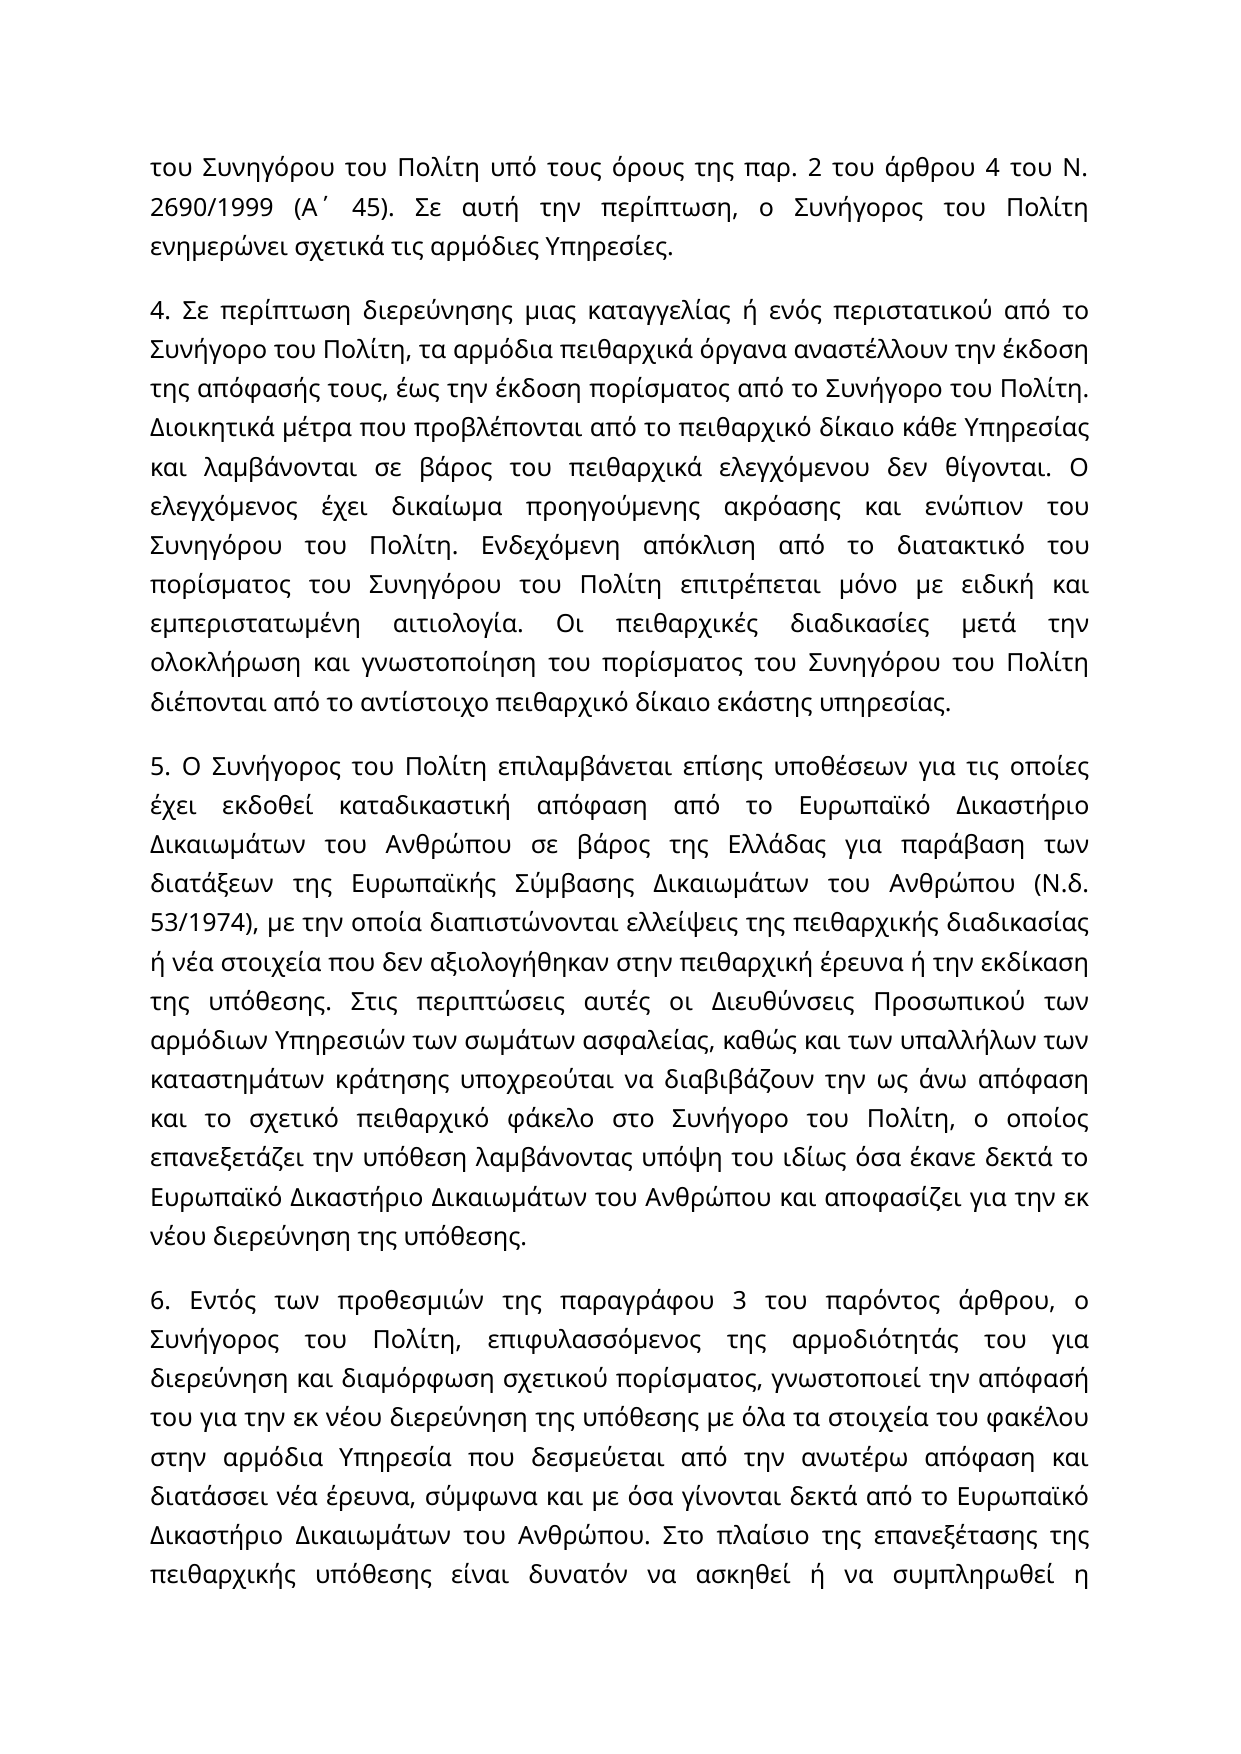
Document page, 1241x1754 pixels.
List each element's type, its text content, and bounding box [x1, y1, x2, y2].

text 4. Σε περίπτωση διερεύνησης μιας καταγγελίας ή ενός περιστατικού από το Συνήγορο του Πολίτη, τα αρμόδια πειθαρχικά όργανα αναστέλλουν την έκδοση της απόφασής τους, έως την έκδοση πορίσματος από το Συνήγορο του Πολίτη. Διοικητικά μέτρα που προβλέπονται από το πειθαρχικό δίκαιο κάθε Υπηρεσίας και λαμβάνονται σε βάρος του πειθαρχικά ελεγχόμενου δεν θίγονται. Ο ελεγχόμενος έχει δικαίωμα προηγούμενης ακρόασης και ενώπιον του Συνηγόρου του Πολίτη. Ενδεχόμενη απόκλιση από το διατακτικό του πορίσματος του Συνηγόρου του Πολίτη επιτρέπεται μόνο με ειδική και εμπεριστατωμένη αιτιολογία. Οι πειθαρχικές διαδικασίες μετά την ολοκλήρωση και γνωστοποίηση του πορίσματος του Συνηγόρου του Πολίτη διέπονται από το αντίστοιχο πειθαρχικό δίκαιο εκάστης υπηρεσίας. [150, 292, 1090, 718]
text του Συνηγόρου του Πολίτη υπό τους όρους της παρ. 2 του άρθρου 4 του N. 2690/1999 (Α΄ 45). Σε αυτή την περίπτωση, ο Συνήγορος του Πολίτη ενημερώνει σχετικά τις αρμόδιες Υπηρεσίες. [150, 150, 1090, 262]
text 6. Εντός των προθεσμιών της παραγράφου 3 του παρόντος άρθρου, ο Συνήγορος του Πολίτη, επιφυλασσόμενος της αρμοδιότητάς του για διερεύνηση και διαμόρφωση σχετικού πορίσματος, γνωστοποιεί την απόφασή του για την εκ νέου διερεύνηση της υπόθεσης με όλα τα στοιχεία του φακέλου στην αρμόδια Υπηρεσία που δεσμεύεται από την ανωτέρω απόφαση και διατάσσει νέα έρευνα, σύμφωνα και με όσα γίνονται δεκτά από το Ευρωπαϊκό Δικαστήριο Δικαιωμάτων του Ανθρώπου. Στο πλαίσιο της επανεξέτασης της πειθαρχικής υπόθεσης είναι δυνατόν να ασκηθεί ή να συμπληρωθεί η [150, 1282, 1090, 1591]
text 5. Ο Συνήγορος του Πολίτη επιλαμβάνεται επίσης υποθέσεων για τις οποίες έχει εκδοθεί καταδικαστική απόφαση από το Ευρωπαϊκό Δικαστήριο Δικαιωμάτων του Ανθρώπου σε βάρος της Ελλάδας για παράβαση των διατάξεων της Ευρωπαϊκής Σύμβασης Δικαιωμάτων του Ανθρώπου (N.δ. 53/1974), με την οποία διαπιστώνονται ελλείψεις της πειθαρχικής διαδικασίας ή νέα στοιχεία που δεν αξιολογήθηκαν στην πειθαρχική έρευνα ή την εκδίκαση της υπόθεσης. Στις περιπτώσεις αυτές οι Διευθύνσεις Προσωπικού των αρμόδιων Υπηρεσιών των σωμάτων ασφαλείας, καθώς και των υπαλλήλων των καταστημάτων κράτησης υποχρεούται να διαβιβάζουν την ως άνω απόφαση και το σχετικό πειθαρχικό φάκελο στο Συνήγορο του Πολίτη, ο οποίος επανεξετάζει την υπόθεση λαμβάνοντας υπόψη του ιδίως όσα έκανε δεκτά το Ευρωπαϊκό Δικαστήριο Δικαιωμάτων του Ανθρώπου και αποφασίζει για την εκ νέου διερεύνηση της υπόθεσης. [150, 748, 1090, 1252]
